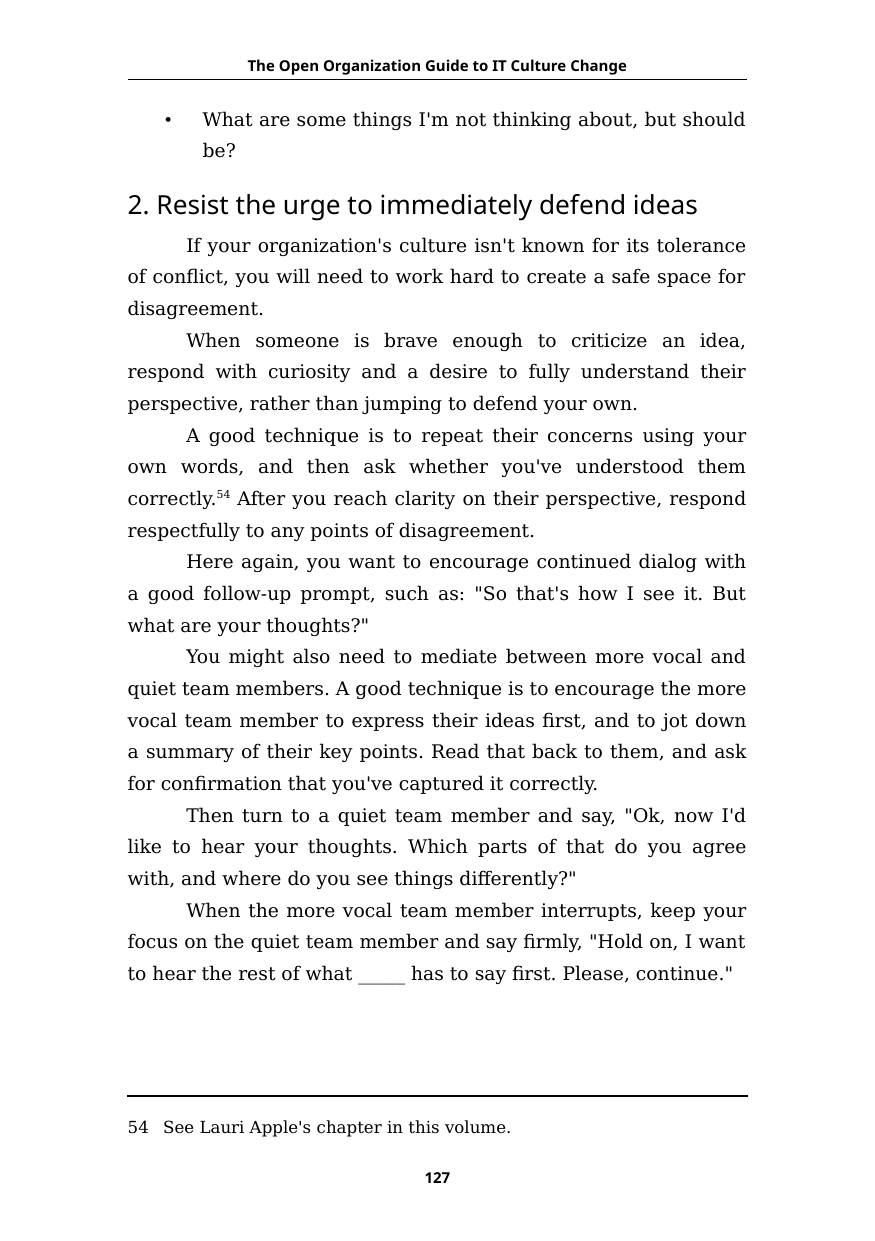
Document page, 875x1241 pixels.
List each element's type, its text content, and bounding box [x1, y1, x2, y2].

text When someone is brave enough to criticize an idea, respond with curiosity and a desire to fully understand their perspective, rather than jumping to defend your own. [127, 330, 747, 415]
list What are some things I'm not thinking about, but should be? [165, 109, 747, 162]
text Then turn to a quiet team member and say, "Ok, now I'd like to hear your thoughts. Which parts of that do you agree with, and where do you see things differently?" [127, 805, 747, 890]
text When the more vocal team member interrupts, keep your focus on the quiet team member and say firmly, "Hold on, I want to hear the rest of what _____ has to say first. Please, continue." [127, 900, 747, 985]
text A good technique is to repeat their concerns using your own words, and then ask whether you've understood them correctly. After you reach clarity on their perspective, respond respectfully to any points of disagreement. [127, 425, 747, 542]
text Here again, you want to encourage continued dialog with a good follow-up prompt, such as: "So that's how I see it. But what are your thoughts?" [127, 552, 747, 637]
text If your organization's culture isn't known for its tolerance of conflict, you will need to work hard to create a safe space for disagreement. [127, 235, 747, 320]
text See Lauri Apple's chapter in this volume. [127, 1118, 747, 1138]
subtitle 2. Resist the urge to immediately defend ideas [127, 187, 747, 222]
text You might also need to mediate between more vocal and quiet team members. A good technique is to encourage the more vocal team member to express their ideas first, and to jot down a summary of their key points. Read that back to them, and ask for confirmation that you've captured it correctly. [127, 647, 747, 795]
